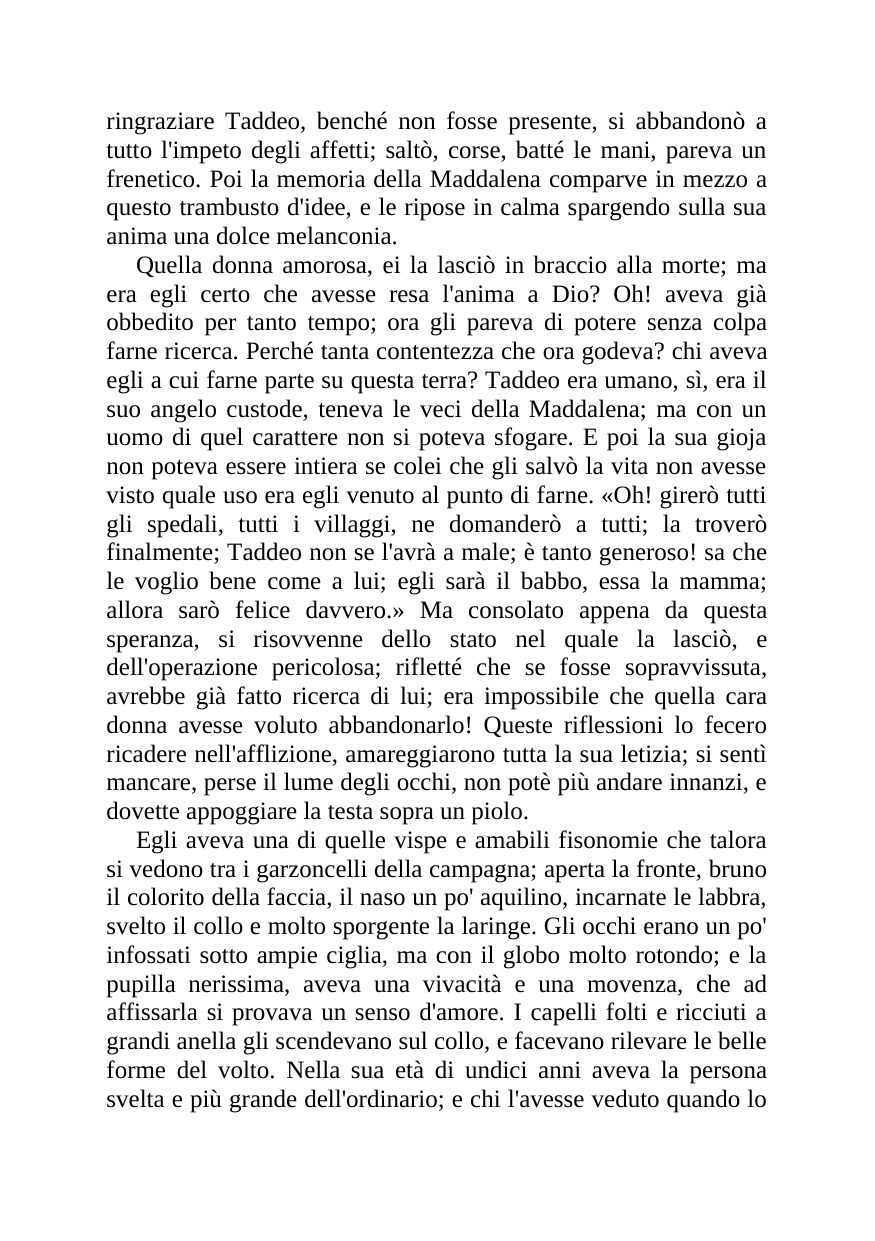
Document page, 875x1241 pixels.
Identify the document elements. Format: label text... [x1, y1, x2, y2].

text ringraziare Taddeo, benché non fosse presente, si abbandonò a tutto l'impeto degli affetti; saltò, corse, batté le mani, pareva un frenetico. Poi la memoria della Maddalena comparve in mezzo a questo trambusto d'idee, e le ripose in calma spargendo sulla sua anima una dolce melanconia. [106, 106, 768, 250]
text Egli aveva una di quelle vispe e amabili fisonomie che talora si vedono tra i garzoncelli della campagna; aperta la fronte, bruno il colorito della faccia, il naso un po' aquilino, incarnate le labbra, svelto il collo e molto sporgente la laringe. Gli occhi erano un po' infossati sotto ampie ciglia, ma con il globo molto rotondo; e la pupilla nerissima, aveva una vivacità e una movenza, che ad affissarla si provava un senso d'amore. I capelli folti e ricciuti a grandi anella gli scendevano sul collo, e facevano rilevare le belle forme del volto. Nella sua età di undici anni aveva la persona svelta e più grande dell'ordinario; e chi l'avesse veduto quando lo [106, 825, 768, 1112]
text Quella donna amorosa, ei la lasciò in braccio alla morte; ma era egli certo che avesse resa l'anima a Dio? Oh! aveva già obbedito per tanto tempo; ora gli pareva di potere senza colpa farne ricerca. Perché tanta contentezza che ora godeva? chi aveva egli a cui farne parte su questa terra? Taddeo era umano, sì, era il suo angelo custode, teneva le veci della Maddalena; ma con un uomo di quel carattere non si poteva sfogare. E poi la sua gioja non poteva essere intiera se colei che gli salvò la vita non avesse visto quale uso era egli venuto al punto di farne. «Oh! girerò tutti gli spedali, tutti i villaggi, ne domanderò a tutti; la troverò finalmente; Taddeo non se l'avrà a male; è tanto generoso! sa che le voglio bene come a lui; egli sarà il babbo, essa la mamma; allora sarò felice davvero.» Ma consolato appena da questa speranza, si risovvenne dello stato nel quale la lasciò, e dell'operazione pericolosa; rifletté che se fosse sopravvissuta, avrebbe già fatto ricerca di lui; era impossibile che quella cara donna avesse voluto abbandonarlo! Queste riflessioni lo fecero ricadere nell'afflizione, amareggiarono tutta la sua letizia; si sentì mancare, perse il lume degli occhi, non potè più andare innanzi, e dovette appoggiare la testa sopra un piolo. [106, 250, 768, 825]
